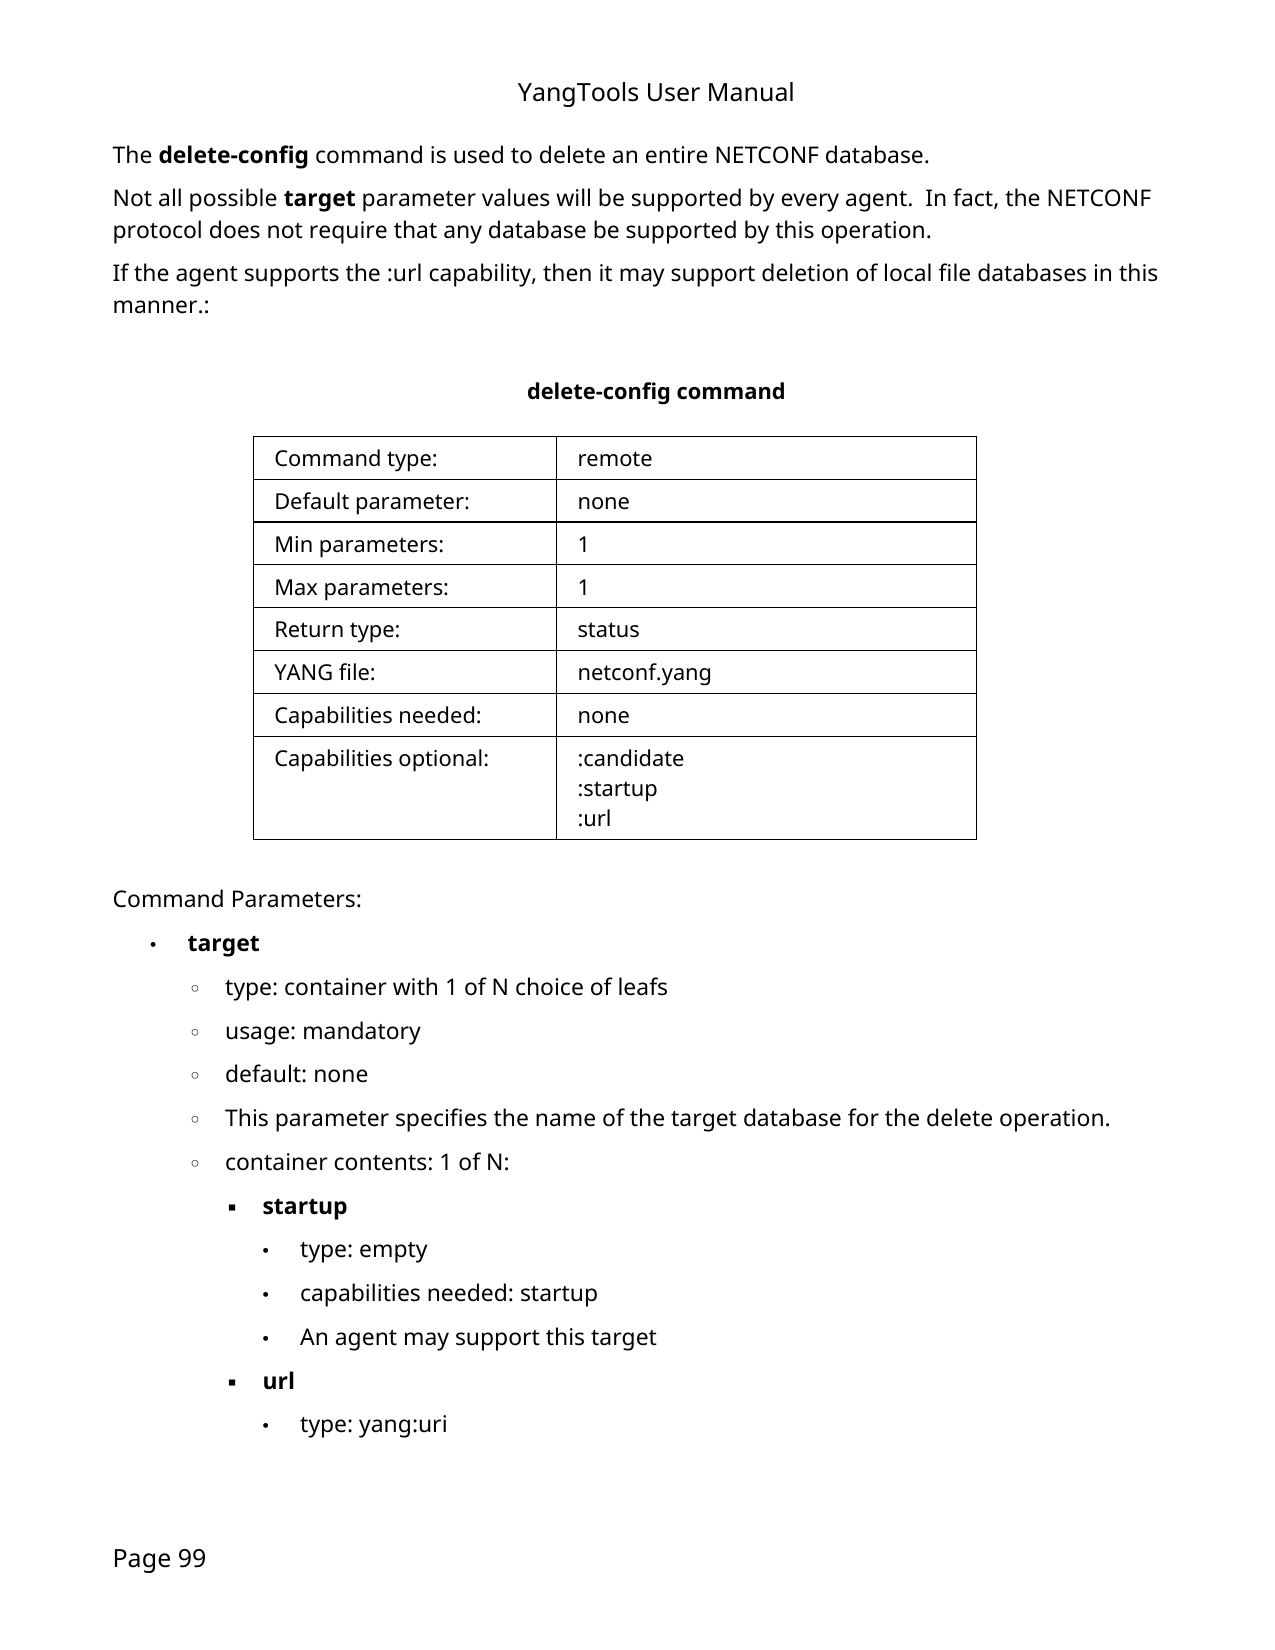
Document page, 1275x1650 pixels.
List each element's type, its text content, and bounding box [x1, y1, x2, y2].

text Command Parameters: [112, 883, 1200, 914]
table_cell 1 [557, 565, 976, 607]
table_cell none [557, 694, 976, 736]
list target [150, 927, 1200, 958]
text Not all possible target parameter values will be supported by every agent. In fact, the NETCONF protocol does not require that any database be supported by this operation. [112, 182, 1200, 245]
list url [225, 1364, 1200, 1396]
list container contents: 1 of N: [187, 1146, 1200, 1177]
table_cell status [557, 608, 976, 650]
list type: container with 1 of N choice of leafs [187, 971, 1200, 1002]
table_cell 1 [557, 523, 976, 564]
table_cell netconf.yang [557, 651, 976, 693]
list An agent may support this target [262, 1321, 1200, 1352]
list type: empty [262, 1233, 1200, 1264]
list capabilities needed: startup [262, 1277, 1200, 1308]
table_cell Min parameters: [254, 523, 556, 564]
text If the agent supports the :url capability, then it may support deletion of local file databases in this manner.: [112, 257, 1200, 320]
table_cell Capabilities optional: [254, 737, 556, 838]
table_cell YANG file: [254, 651, 556, 693]
table_cell none [557, 480, 976, 521]
table_header Command type: [254, 437, 556, 478]
table_cell :candidate :startup :url [557, 737, 976, 838]
table_header remote [557, 437, 976, 478]
table_cell Max parameters: [254, 565, 556, 607]
subtitle delete-config command [127, 376, 1185, 406]
table_cell Capabilities needed: [254, 694, 556, 736]
text The delete-config command is used to delete an entire NETCONF database. [112, 138, 1200, 170]
list default: none [187, 1058, 1200, 1089]
list startup [225, 1189, 1200, 1221]
list usage: mandatory [187, 1014, 1200, 1046]
list This parameter specifies the name of the target database for the delete operation. [187, 1102, 1200, 1133]
table_cell Default parameter: [254, 480, 556, 521]
list type: yang:uri [262, 1408, 1200, 1439]
table_cell Return type: [254, 608, 556, 650]
